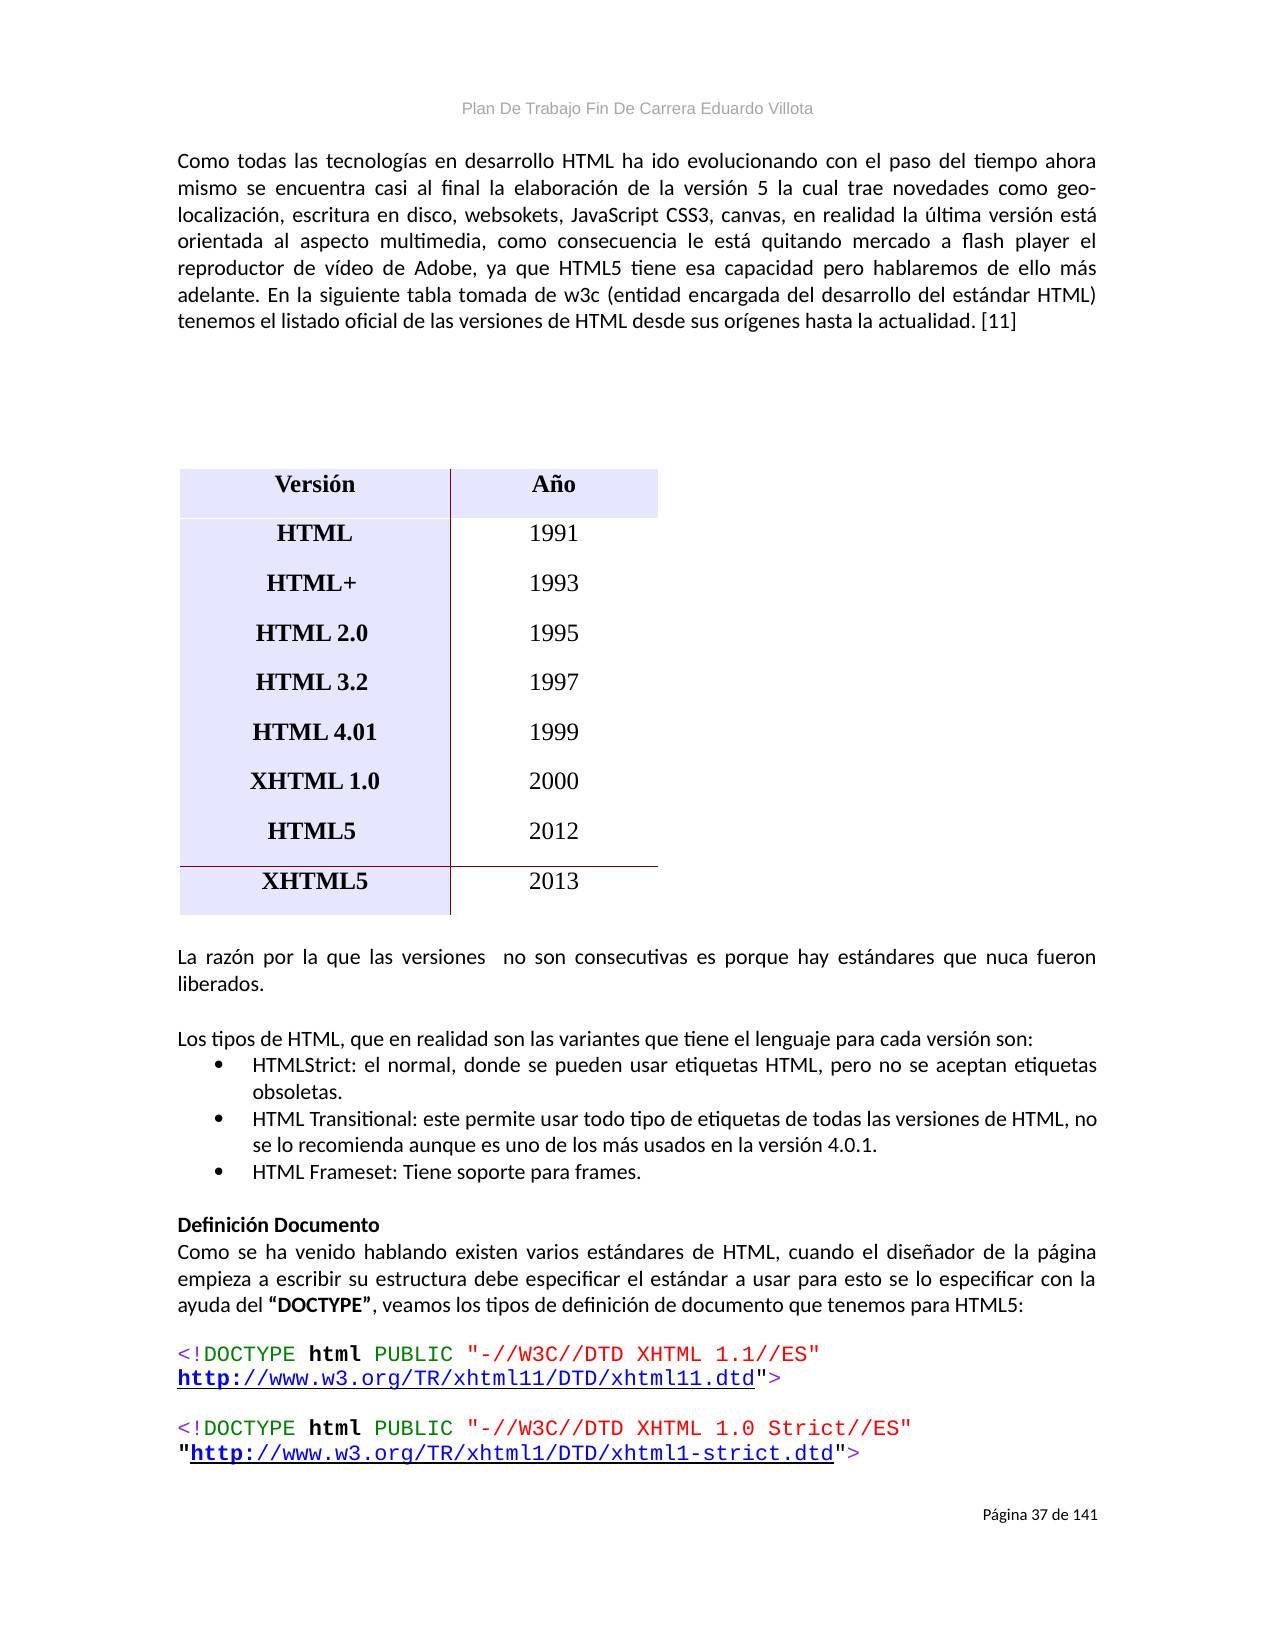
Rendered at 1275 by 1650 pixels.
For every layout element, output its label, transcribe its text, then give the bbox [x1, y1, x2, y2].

table_cell HTML 3.2 [180, 667, 450, 717]
table_cell 2013 [451, 867, 658, 915]
table_cell 2000 [451, 766, 658, 816]
table_cell HTML [180, 519, 450, 568]
table_cell 1995 [451, 618, 658, 667]
text Como se ha venido hablando existen varios estándares de HTML, cuando el diseñador de la página empieza a escribir su estructura debe especificar el estándar a usar para esto se lo especificar con la ayuda del “DOCTYPE”, veamos los tipos de definición de documento que tenemos para HTML5: [177, 1238, 1098, 1318]
table_cell 1999 [451, 717, 658, 766]
table_cell XHTML5 [180, 867, 450, 915]
text Como todas las tecnologías en desarrollo HTML ha ido evolucionando con el paso del tiempo ahora mismo se encuentra casi al final la elaboración de la versión 5 la cual trae novedades como geo-localización, escritura en disco, websokets, JavaScript CSS3, canvas, en realidad la última versión está orientada al aspecto multimedia, como consecuencia le está quitando mercado a flash player el reproductor de vídeo de Adobe, ya que HTML5 tiene esa capacidad pero hablaremos de ello más adelante. En la siguiente tabla tomada de w3c (entidad encargada del desarrollo del estándar HTML) tenemos el listado oficial de las versiones de HTML desde sus orígenes hasta la actualidad. [11] [177, 148, 1098, 334]
table_header Versión [180, 469, 450, 518]
table_cell 1991 [451, 519, 658, 568]
table_cell 1993 [451, 568, 658, 618]
table_cell XHTML 1.0 [180, 766, 450, 816]
table_cell 2012 [451, 816, 658, 866]
text Los tipos de HTML, que en realidad son las variantes que tiene el lenguaje para cada versión son: [177, 1025, 1098, 1051]
table_cell HTML+ [180, 568, 450, 618]
list HTML Transitional: este permite usar todo tipo de etiquetas de todas las versiones de HTML, no se lo recomienda aunque es uno de los más usados en la versión 4.0.1. [215, 1105, 1098, 1158]
text <!DOCTYPE html PUBLIC "-//W3C//DTD XHTML 1.0 Strict//ES" "http://www.w3.org/TR/xhtml1/DTD/xhtml1-strict.dtd"> [177, 1417, 1098, 1467]
text <!DOCTYPE html PUBLIC "-//W3C//DTD XHTML 1.1//ES" http://www.w3.org/TR/xhtml11/DTD/xhtml11.dtd"> [177, 1343, 1098, 1392]
text La razón por la que las versiones no son consecutivas es porque hay estándares que nuca fueron liberados. [177, 943, 1098, 997]
list Definición Documento [177, 1211, 1098, 1238]
table_cell 1997 [451, 667, 658, 717]
table_cell HTML 4.01 [180, 717, 450, 766]
table_cell HTML5 [180, 816, 450, 866]
table_cell HTML 2.0 [180, 618, 450, 667]
list HTMLStrict: el normal, donde se pueden usar etiquetas HTML, pero no se aceptan etiquetas obsoletas. [215, 1051, 1098, 1105]
list HTML Frameset: Tiene soporte para frames. [215, 1158, 1098, 1185]
table_header Año [451, 469, 658, 518]
